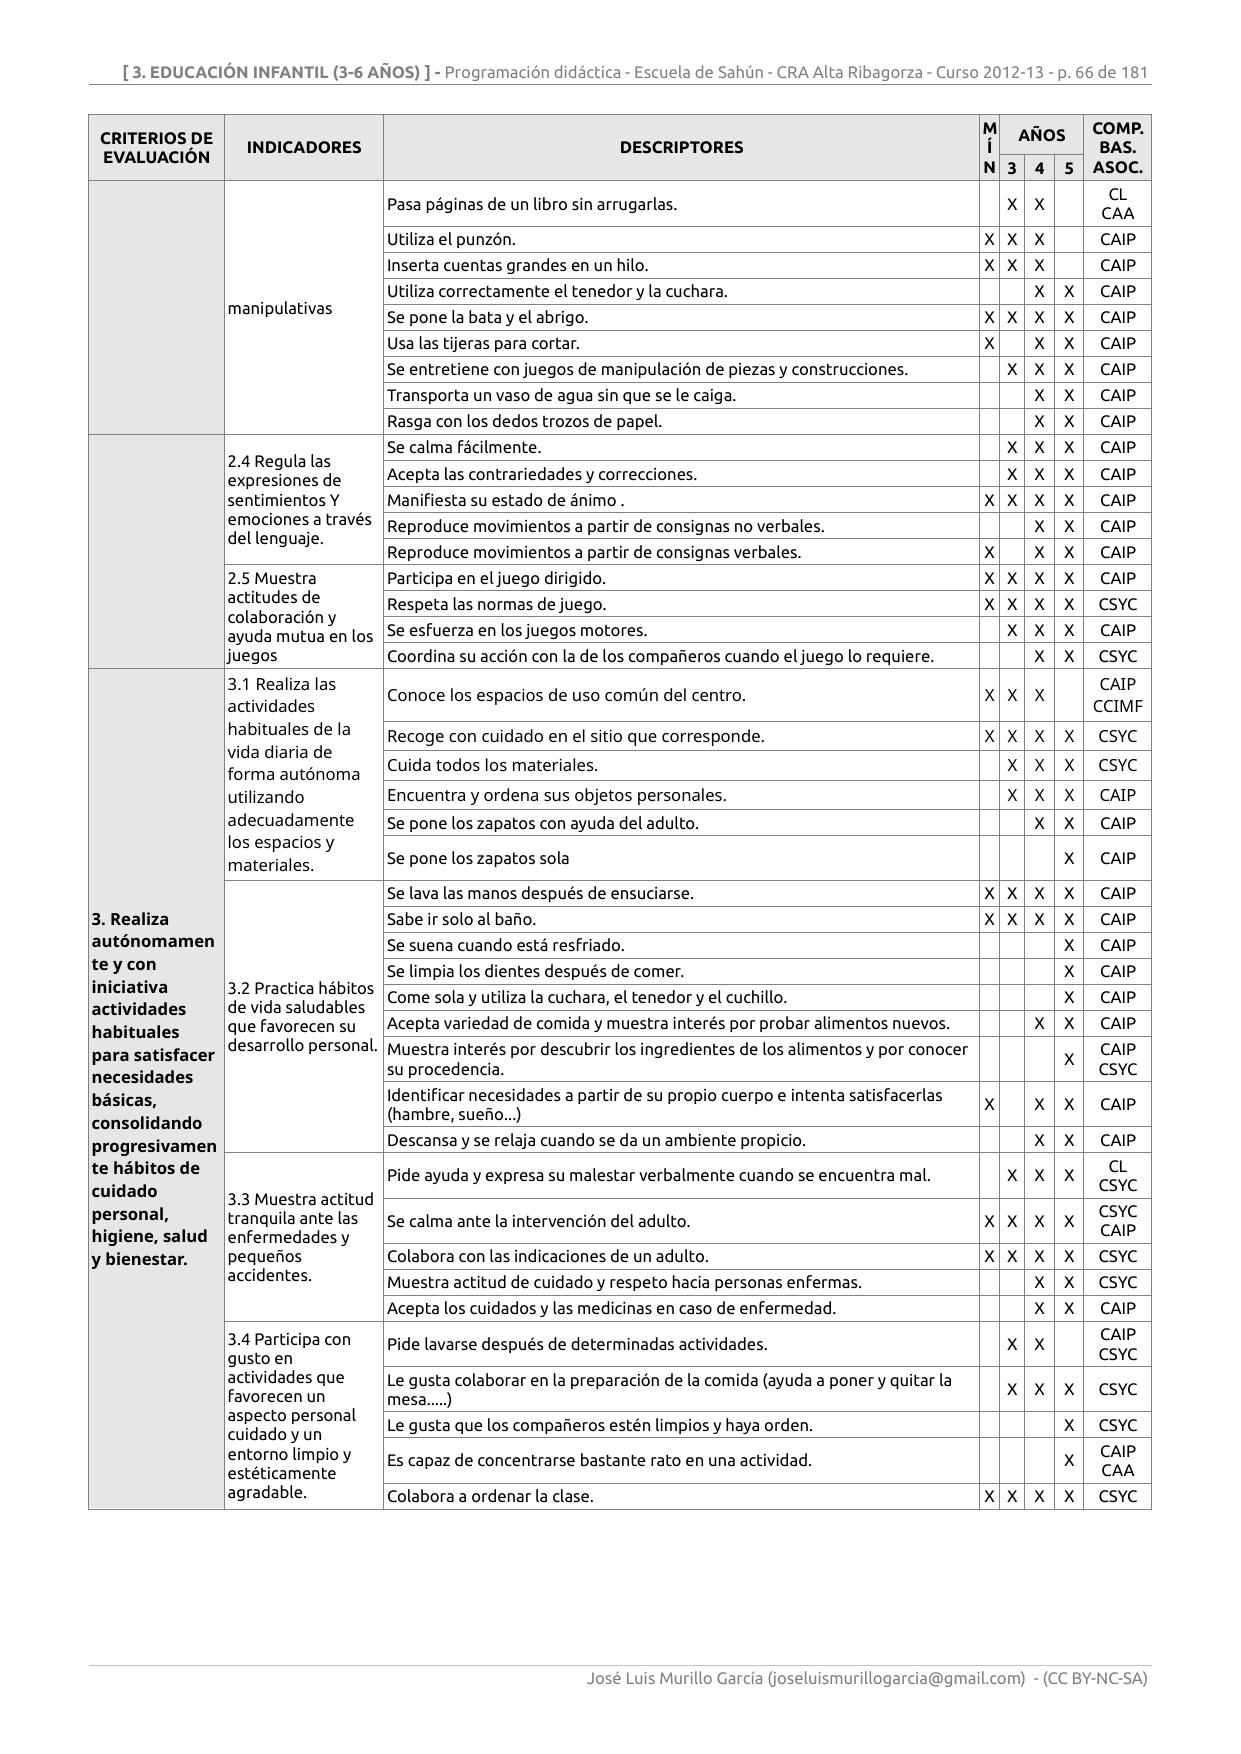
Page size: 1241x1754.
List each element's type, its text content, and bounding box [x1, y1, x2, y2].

table_cell CSYC [1084, 643, 1151, 668]
table_cell X [1000, 305, 1024, 330]
table_cell Coordina su acción con la de los compañeros cuando el juego lo requiere. [384, 643, 979, 668]
table_cell [1025, 1037, 1054, 1081]
table_cell [1000, 331, 1024, 356]
table_cell X [1055, 907, 1083, 932]
table_cell [980, 1367, 999, 1411]
table_cell Transporta un vaso de agua sin que se le caiga. [384, 383, 979, 408]
table_cell CL CAA [1084, 181, 1151, 226]
table_cell CAIP [1084, 331, 1151, 356]
table_cell Manifiesta su estado de ánimo . [384, 487, 979, 512]
table_cell X [1055, 305, 1083, 330]
table_cell [1000, 1011, 1024, 1036]
table_cell X [1055, 1199, 1083, 1243]
table_cell Colabora a ordenar la clase. [384, 1484, 979, 1508]
table_cell [980, 1322, 999, 1366]
table_cell X [1055, 810, 1083, 835]
table_cell 3. Realiza autónomamente y con iniciativa actividades habituales para satisfacer necesidades básicas, consolidando progresivamente hábitos de cuidado personal, higiene, salud y bienestar. [89, 669, 224, 1508]
table_cell X [1055, 409, 1083, 434]
table_cell CAIP [1084, 617, 1151, 642]
table_cell X [1000, 253, 1024, 278]
table_cell Recoge con cuidado en el sitio que corresponde. [384, 722, 979, 750]
table_cell X [1025, 461, 1054, 486]
table_cell [1000, 959, 1024, 984]
table_cell X [1025, 617, 1054, 642]
table_cell Descansa y se relaja cuando se da un ambiente propicio. [384, 1127, 979, 1152]
table_cell CSYC [1084, 1367, 1151, 1411]
table_cell X [980, 881, 999, 906]
table_cell CSYC [1084, 722, 1151, 750]
table_cell [1000, 1438, 1024, 1482]
table_cell Pide lavarse después de determinadas actividades. [384, 1322, 979, 1366]
table_cell CAIP [1084, 1127, 1151, 1152]
table_cell X [1000, 1484, 1024, 1508]
table_cell X [1055, 1412, 1083, 1437]
table_cell X [1055, 435, 1083, 460]
table_cell Se pone la bata y el abrigo. [384, 305, 979, 330]
table_cell CAIP CSYC [1084, 1322, 1151, 1366]
table_cell CAIP [1084, 1296, 1151, 1321]
table_cell [980, 1011, 999, 1036]
table_cell Le gusta que los compañeros estén limpios y haya orden. [384, 1412, 979, 1437]
table_cell X [1025, 591, 1054, 616]
table_cell 2.5 Muestra actitudes de colaboración y ayuda mutua en los juegos [225, 565, 383, 668]
table_cell CL CSYC [1084, 1153, 1151, 1197]
table_cell [1025, 1438, 1054, 1482]
table_cell CAIP [1084, 539, 1151, 564]
table_cell [980, 836, 999, 879]
table_cell [980, 1127, 999, 1152]
table_cell X [1025, 487, 1054, 512]
table_cell [980, 751, 999, 780]
table_cell X [1025, 810, 1054, 835]
table_cell X [1055, 1438, 1083, 1482]
table_cell X [1055, 1127, 1083, 1152]
table_cell X [1025, 409, 1054, 434]
table_cell X [980, 1484, 999, 1508]
table_cell [980, 461, 999, 486]
table_cell [1000, 409, 1024, 434]
table_cell [1000, 836, 1024, 879]
table_cell CAIP [1084, 487, 1151, 512]
table_cell X [1055, 1244, 1083, 1269]
table_cell Identificar necesidades a partir de su propio cuerpo e intenta satisfacerlas (hambre, sueño...) [384, 1082, 979, 1126]
table_cell X [1000, 881, 1024, 906]
table_cell X [1000, 1367, 1024, 1411]
table_cell X [1000, 591, 1024, 616]
table_cell X [1055, 836, 1083, 879]
table_cell X [1000, 461, 1024, 486]
table_cell [980, 181, 999, 226]
table_cell X [1055, 959, 1083, 984]
table_cell CAIP [1084, 933, 1151, 958]
table_cell X [1055, 357, 1083, 382]
table_cell [1025, 1412, 1054, 1437]
table_cell X [1000, 1199, 1024, 1243]
table_cell X [1000, 435, 1024, 460]
table_cell CAIP [1084, 227, 1151, 252]
table_cell Utiliza correctamente el tenedor y la cuchara. [384, 279, 979, 304]
table_header COMP. BAS. ASOC. [1084, 115, 1151, 180]
table_cell X [1025, 1367, 1054, 1411]
table_cell CSYC [1084, 1270, 1151, 1295]
table_cell Se entretiene con juegos de manipulación de piezas y construcciones. [384, 357, 979, 382]
table_cell X [980, 669, 999, 721]
table_cell [1025, 985, 1054, 1010]
table_cell X [1055, 1037, 1083, 1081]
table_cell X [1025, 331, 1054, 356]
table_cell X [980, 539, 999, 564]
table_cell [1055, 227, 1083, 252]
table_cell Muestra interés por descubrir los ingredientes de los alimentos y por conocer su procedencia. [384, 1037, 979, 1081]
table_cell X [980, 907, 999, 932]
table_cell X [1000, 617, 1024, 642]
table_cell CAIP [1084, 781, 1151, 809]
table_cell X [1000, 781, 1024, 809]
table_cell X [1025, 1153, 1054, 1197]
table_cell X [1025, 1082, 1054, 1126]
table_cell [980, 810, 999, 835]
table_cell Usa las tijeras para cortar. [384, 331, 979, 356]
table_cell CAIP [1084, 409, 1151, 434]
table_cell CAIP [1084, 357, 1151, 382]
table_cell CAIP [1084, 836, 1151, 879]
table_cell X [1055, 513, 1083, 538]
table_cell 3.2 Practica hábitos de vida saludables que favorecen su desarrollo personal. [225, 881, 383, 1152]
table_cell X [1055, 1270, 1083, 1295]
table_cell X [1000, 1244, 1024, 1269]
table_cell Respeta las normas de juego. [384, 591, 979, 616]
table_cell [980, 357, 999, 382]
table_cell [1000, 810, 1024, 835]
table_cell X [1055, 461, 1083, 486]
table_cell X [1025, 1011, 1054, 1036]
table_cell [1000, 1037, 1024, 1081]
table_cell CAIP [1084, 565, 1151, 590]
table_cell Cuida todos los materiales. [384, 751, 979, 780]
table_cell [980, 409, 999, 434]
table_cell X [1055, 1367, 1083, 1411]
table_cell CAIP [1084, 513, 1151, 538]
table_cell [1055, 669, 1083, 721]
table_cell X [1055, 1011, 1083, 1036]
table_cell Reproduce movimientos a partir de consignas verbales. [384, 539, 979, 564]
table_cell Participa en el juego dirigido. [384, 565, 979, 590]
table_cell CSYC CAIP [1084, 1199, 1151, 1243]
table_cell CAIP [1084, 279, 1151, 304]
table_cell X [1025, 1296, 1054, 1321]
table_cell X [1055, 1153, 1083, 1197]
table_cell Come sola y utiliza la cuchara, el tenedor y el cuchillo. [384, 985, 979, 1010]
table_cell Se pone los zapatos sola [384, 836, 979, 879]
table_cell Rasga con los dedos trozos de papel. [384, 409, 979, 434]
table_cell X [1055, 1484, 1083, 1508]
table_cell Inserta cuentas grandes en un hilo. [384, 253, 979, 278]
table_cell Se limpia los dientes después de comer. [384, 959, 979, 984]
table_cell X [1055, 643, 1083, 668]
table_cell X [980, 565, 999, 590]
table_cell [1055, 181, 1083, 226]
table_cell CAIP [1084, 305, 1151, 330]
table_cell Reproduce movimientos a partir de consignas no verbales. [384, 513, 979, 538]
table_cell X [1055, 539, 1083, 564]
table_cell Conoce los espacios de uso común del centro. [384, 669, 979, 721]
table_cell X [1055, 383, 1083, 408]
table_cell CSYC [1084, 751, 1151, 780]
table_cell X [1025, 1127, 1054, 1152]
table_cell X [1025, 227, 1054, 252]
table_cell X [1055, 751, 1083, 780]
table_cell X [1000, 357, 1024, 382]
table_cell Encuentra y ordena sus objetos personales. [384, 781, 979, 809]
table_cell X [1025, 435, 1054, 460]
table_cell CAIP [1084, 383, 1151, 408]
table_cell [1000, 1412, 1024, 1437]
table_cell X [1025, 565, 1054, 590]
table_cell 3.1 Realiza las actividades habituales de la vida diaria de forma autónoma utilizando adecuadamente los espacios y materiales. [225, 669, 383, 879]
table_header MÍN [980, 115, 999, 180]
table_header INDICADORES [225, 115, 383, 180]
table_cell [980, 985, 999, 1010]
table_cell Acepta variedad de comida y muestra interés por probar alimentos nuevos. [384, 1011, 979, 1036]
table_cell [1055, 1322, 1083, 1366]
table_cell X [1055, 279, 1083, 304]
table_cell [1000, 539, 1024, 564]
table_cell Utiliza el punzón. [384, 227, 979, 252]
table_cell Se calma fácilmente. [384, 435, 979, 460]
table_cell CAIP [1084, 253, 1151, 278]
table_cell X [1055, 565, 1083, 590]
table_cell X [1025, 513, 1054, 538]
table_cell [1025, 933, 1054, 958]
table_cell X [980, 1244, 999, 1269]
table_cell CAIP [1084, 1011, 1151, 1036]
table_cell Colabora con las indicaciones de un adulto. [384, 1244, 979, 1269]
table_cell X [1000, 565, 1024, 590]
table_cell CAIP [1084, 1082, 1151, 1126]
table_cell CAIP [1084, 435, 1151, 460]
table_cell [89, 181, 224, 434]
table_cell [980, 1037, 999, 1081]
table_cell X [980, 1082, 999, 1126]
table_cell X [980, 722, 999, 750]
table_cell CAIP [1084, 461, 1151, 486]
table_cell [1025, 959, 1054, 984]
table_cell [980, 617, 999, 642]
table_cell [980, 1412, 999, 1437]
table_cell Se esfuerza en los juegos motores. [384, 617, 979, 642]
table_cell Acepta los cuidados y las medicinas en caso de enfermedad. [384, 1296, 979, 1321]
table_cell [980, 1270, 999, 1295]
table_cell [980, 959, 999, 984]
table_cell X [1055, 591, 1083, 616]
table_cell manipulativas [225, 181, 383, 434]
table_cell X [1055, 331, 1083, 356]
table_cell [1000, 1127, 1024, 1152]
table_cell X [1000, 907, 1024, 932]
table_cell X [1025, 1484, 1054, 1508]
table_cell X [980, 591, 999, 616]
table_cell X [1025, 881, 1054, 906]
table_cell [980, 1153, 999, 1197]
table_cell [980, 1296, 999, 1321]
table_cell X [1000, 1322, 1024, 1366]
table_cell X [980, 253, 999, 278]
table_cell [1055, 253, 1083, 278]
table_header AÑOS [1000, 115, 1083, 154]
table_cell X [1055, 933, 1083, 958]
table_cell X [1055, 985, 1083, 1010]
table_cell CAIP CAA [1084, 1438, 1151, 1482]
table_cell [980, 383, 999, 408]
table_cell X [1055, 722, 1083, 750]
table_cell Le gusta colaborar en la preparación de la comida (ayuda a poner y quitar la mesa.....) [384, 1367, 979, 1411]
table_cell [1000, 279, 1024, 304]
table_cell X [980, 305, 999, 330]
table_cell X [1000, 751, 1024, 780]
table_cell X [1000, 181, 1024, 226]
table_cell CSYC [1084, 1412, 1151, 1437]
table_cell X [1025, 643, 1054, 668]
table_cell 3.3 Muestra actitud tranquila ante las enfermedades y pequeños accidentes. [225, 1153, 383, 1321]
table_cell Pasa páginas de un libro sin arrugarlas. [384, 181, 979, 226]
table_header DESCRIPTORES [384, 115, 979, 180]
table_cell [1000, 933, 1024, 958]
table_cell X [1000, 1153, 1024, 1197]
table_cell [980, 1438, 999, 1482]
table_cell [980, 643, 999, 668]
table_cell [89, 435, 224, 668]
table_cell X [980, 487, 999, 512]
table_cell CSYC [1084, 591, 1151, 616]
table_cell Se pone los zapatos con ayuda del adulto. [384, 810, 979, 835]
table_cell X [1025, 1270, 1054, 1295]
table_cell CAIP [1084, 985, 1151, 1010]
table_cell CSYC [1084, 1244, 1151, 1269]
table_cell X [1000, 722, 1024, 750]
table_cell [1025, 836, 1054, 879]
table_cell X [1000, 669, 1024, 721]
table_cell X [1025, 722, 1054, 750]
table_cell CAIP CSYC [1084, 1037, 1151, 1081]
table_cell [980, 435, 999, 460]
table_cell CAIP [1084, 959, 1151, 984]
table_cell Pide ayuda y expresa su malestar verbalmente cuando se encuentra mal. [384, 1153, 979, 1197]
table_cell X [1025, 781, 1054, 809]
table_cell X [1055, 781, 1083, 809]
table_cell [1000, 1270, 1024, 1295]
table_cell X [1055, 617, 1083, 642]
table_cell Sabe ir solo al baño. [384, 907, 979, 932]
table_cell [1000, 985, 1024, 1010]
table_cell X [980, 331, 999, 356]
table_cell X [980, 227, 999, 252]
table_cell 4 [1025, 155, 1054, 180]
table_cell 3.4 Participa con gusto en actividades que favorecen un aspecto personal cuidado y un entorno limpio y estéticamente agradable. [225, 1322, 383, 1508]
table_cell [980, 279, 999, 304]
table_cell X [1055, 881, 1083, 906]
table_cell [980, 781, 999, 809]
table_cell CAIP [1084, 907, 1151, 932]
table_cell X [1000, 487, 1024, 512]
table_cell X [1055, 1296, 1083, 1321]
table_cell X [1025, 1244, 1054, 1269]
table_cell CAIP CCIMF [1084, 669, 1151, 721]
table_cell Se suena cuando está resfriado. [384, 933, 979, 958]
table_cell X [1025, 539, 1054, 564]
table_cell CSYC [1084, 1484, 1151, 1508]
table_cell X [1025, 279, 1054, 304]
table_cell X [1025, 669, 1054, 721]
table_cell CAIP [1084, 810, 1151, 835]
table_cell [1000, 1296, 1024, 1321]
table_cell [980, 513, 999, 538]
table_cell [1000, 1082, 1024, 1126]
table_cell [1000, 383, 1024, 408]
table_cell X [1025, 1322, 1054, 1366]
table_cell X [1025, 1199, 1054, 1243]
table_cell Se lava las manos después de ensuciarse. [384, 881, 979, 906]
table_cell [1000, 643, 1024, 668]
table_cell X [1000, 227, 1024, 252]
table_cell X [1055, 487, 1083, 512]
table_cell Muestra actitud de cuidado y respeto hacia personas enfermas. [384, 1270, 979, 1295]
table_cell Se calma ante la intervención del adulto. [384, 1199, 979, 1243]
table_cell 3 [1000, 155, 1024, 180]
table_cell [980, 933, 999, 958]
table_cell CAIP [1084, 881, 1151, 906]
table_cell X [1025, 907, 1054, 932]
table_cell 5 [1055, 155, 1083, 180]
table_cell X [1025, 751, 1054, 780]
table_cell X [1025, 357, 1054, 382]
table_cell X [1025, 305, 1054, 330]
table_cell X [1055, 1082, 1083, 1126]
table_cell X [980, 1199, 999, 1243]
table_cell [1000, 513, 1024, 538]
table_cell Es capaz de concentrarse bastante rato en una actividad. [384, 1438, 979, 1482]
table_header CRITERIOS DE EVALUACIÓN [89, 115, 224, 180]
table_cell X [1025, 181, 1054, 226]
table_cell X [1025, 253, 1054, 278]
table_cell X [1025, 383, 1054, 408]
table_cell 2.4 Regula las expresiones de sentimientos Y emociones a través del lenguaje. [225, 435, 383, 564]
table_cell Acepta las contrariedades y correcciones. [384, 461, 979, 486]
